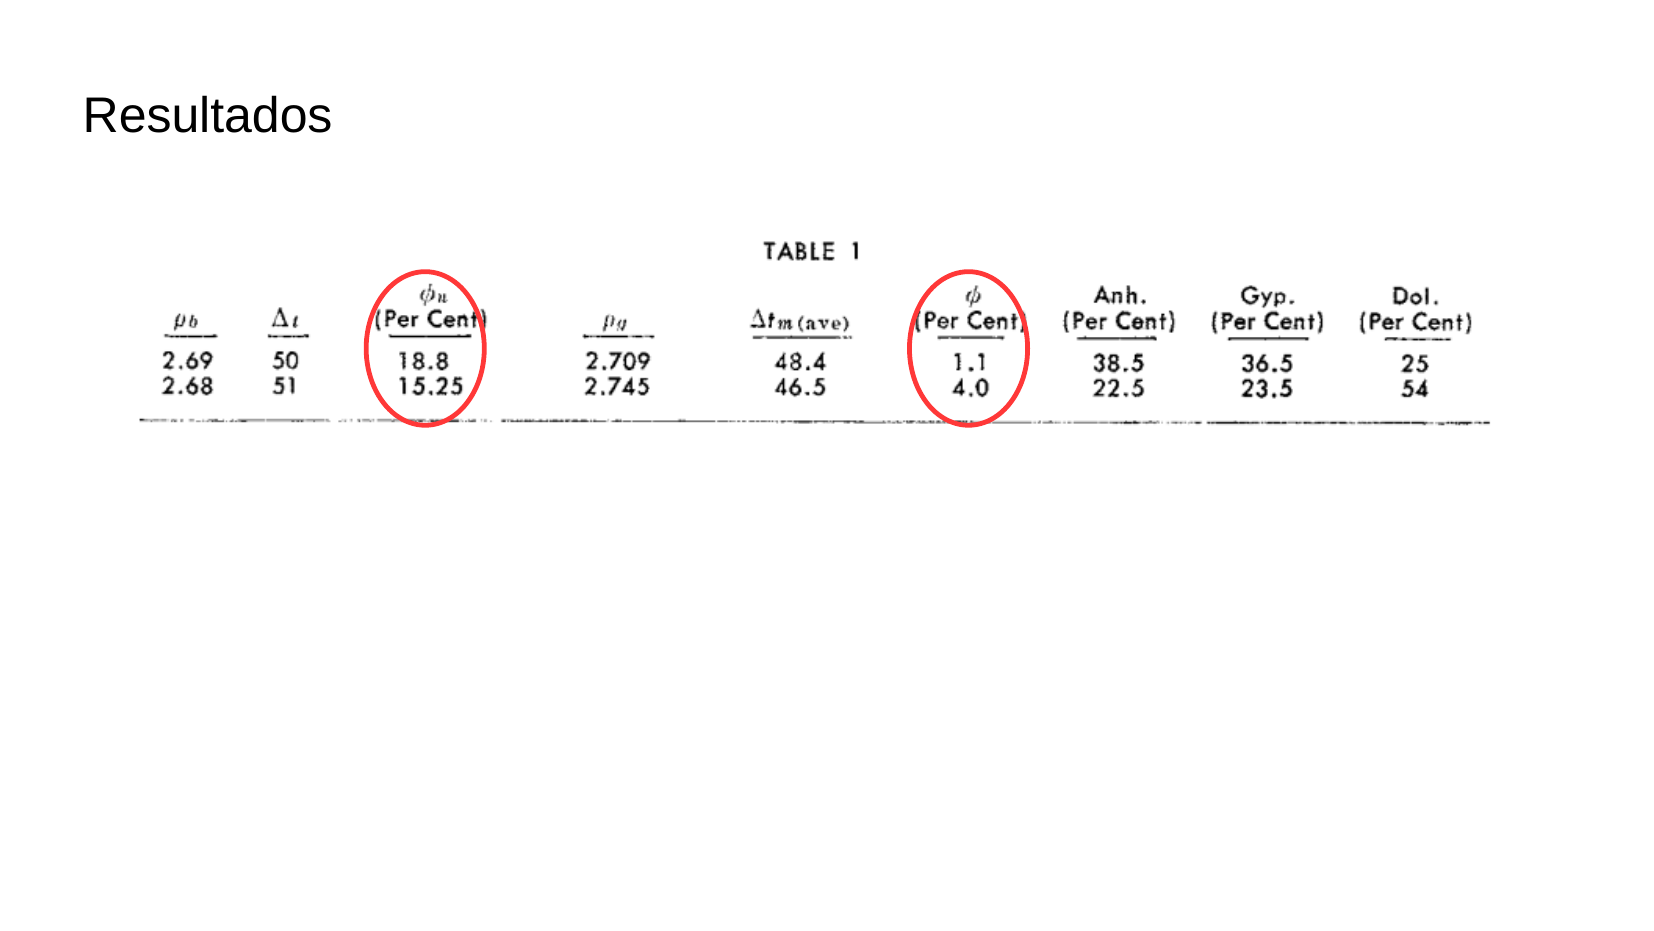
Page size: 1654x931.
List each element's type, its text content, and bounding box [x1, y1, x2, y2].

picture [129, 201, 1512, 449]
title Resultados [82, 37, 1571, 193]
